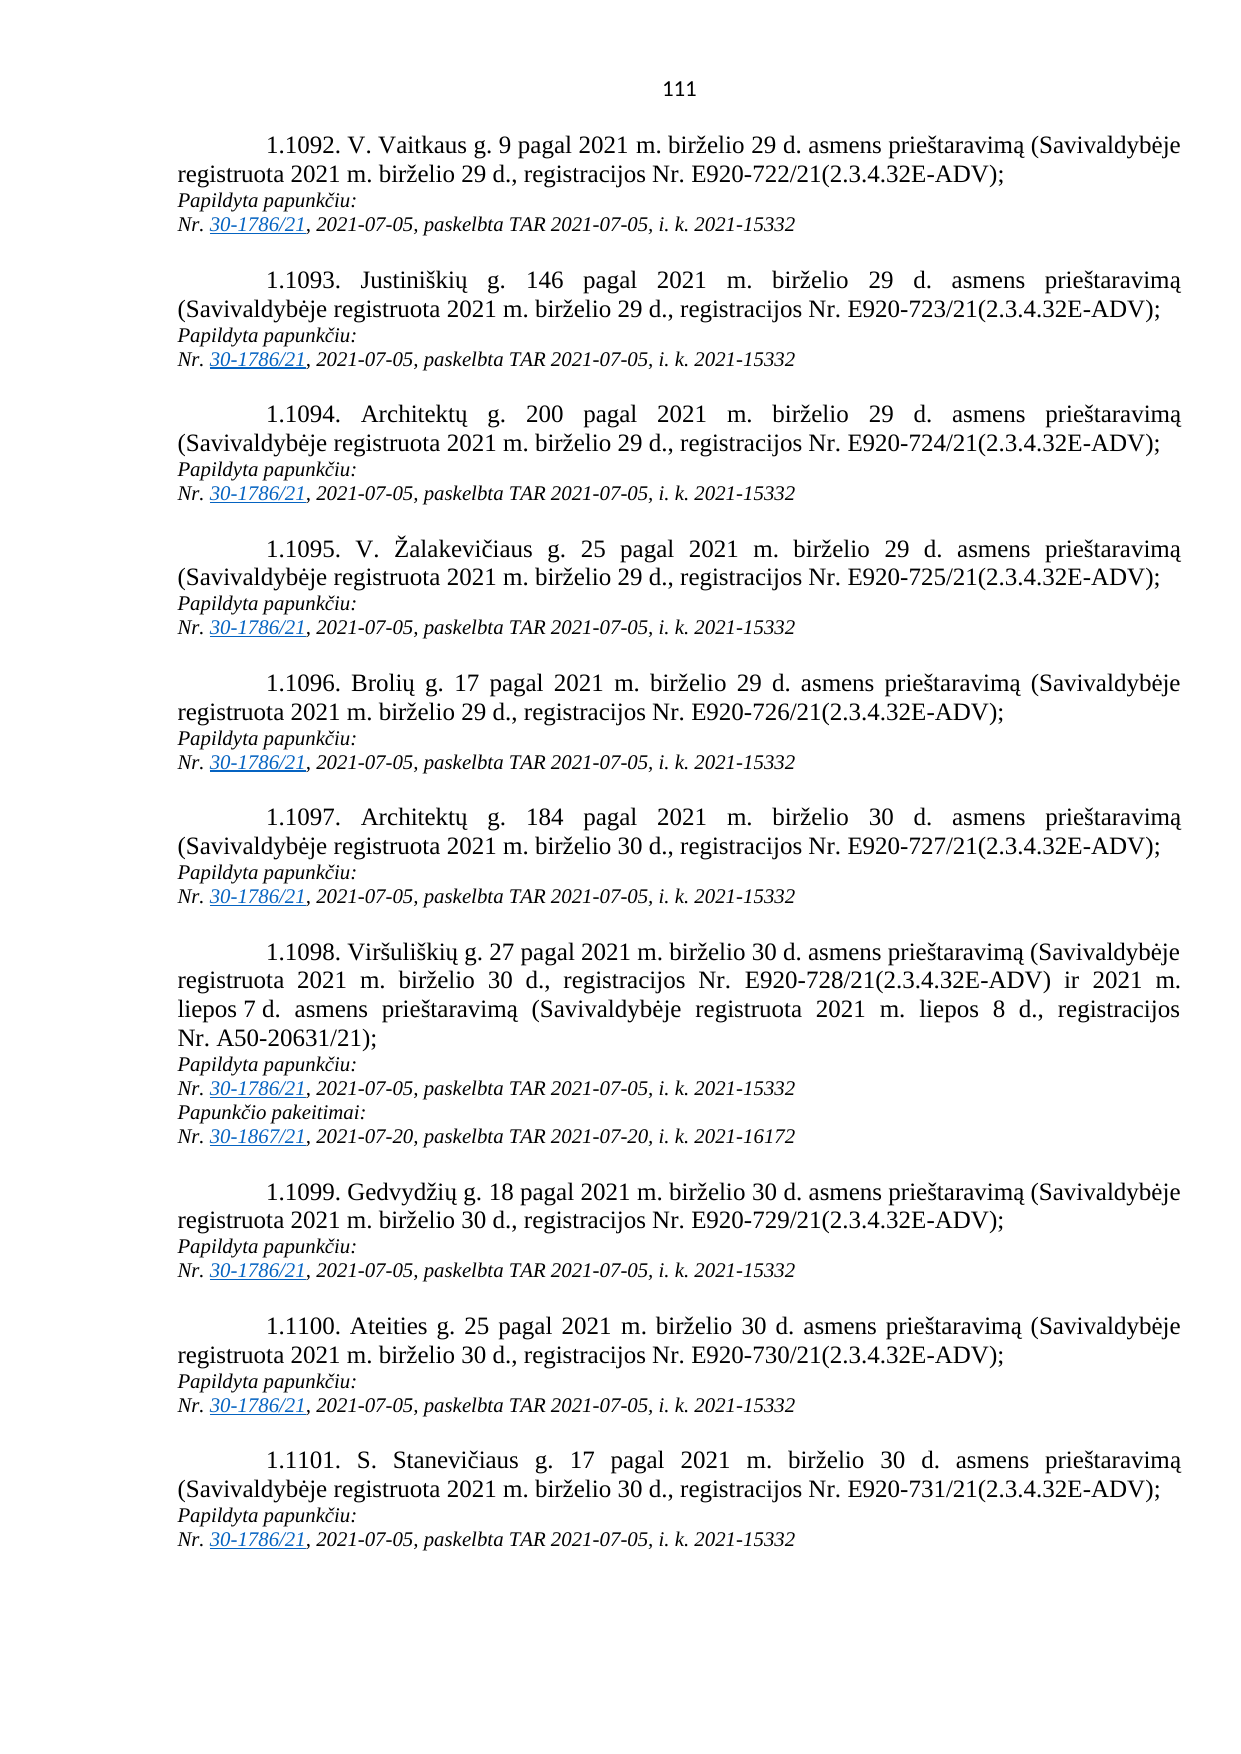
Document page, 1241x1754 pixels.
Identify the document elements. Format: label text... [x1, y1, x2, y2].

text 1.1095. V. Žalakevičiaus g. 25 pagal 2021 m. birželio 29 d. asmens prieštaravimą (Savivaldybėje registruota 2021 m. birželio 29 d., registracijos Nr. E920-725/21(2.3.4.32E-ADV); [177, 534, 1181, 591]
text Nr. 30-1786/21, 2021-07-05, paskelbta TAR 2021-07-05, i. k. 2021-15332 [177, 615, 1181, 639]
text Papildyta papunkčiu: [177, 1503, 1181, 1527]
text Nr. 30-1786/21, 2021-07-05, paskelbta TAR 2021-07-05, i. k. 2021-15332 [177, 347, 1181, 371]
text Papildyta papunkčiu: [177, 591, 1181, 615]
text Papildyta papunkčiu: [177, 1234, 1181, 1258]
text 1.1099. Gedvydžių g. 18 pagal 2021 m. birželio 30 d. asmens prieštaravimą (Savivaldybėje registruota 2021 m. birželio 30 d., registracijos Nr. E920-729/21(2.3.4.32E-ADV); [177, 1177, 1181, 1234]
text Nr. 30-1786/21, 2021-07-05, paskelbta TAR 2021-07-05, i. k. 2021-15332 [177, 884, 1181, 908]
text 1.1092. V. Vaitkaus g. 9 pagal 2021 m. birželio 29 d. asmens prieštaravimą (Savivaldybėje registruota 2021 m. birželio 29 d., registracijos Nr. E920-722/21(2.3.4.32E-ADV); [177, 131, 1181, 188]
text Nr. 30-1867/21, 2021-07-20, paskelbta TAR 2021-07-20, i. k. 2021-16172 [177, 1124, 1181, 1148]
text Papildyta papunkčiu: [177, 860, 1181, 884]
text Nr. 30-1786/21, 2021-07-05, paskelbta TAR 2021-07-05, i. k. 2021-15332 [177, 212, 1181, 236]
text Nr. 30-1786/21, 2021-07-05, paskelbta TAR 2021-07-05, i. k. 2021-15332 [177, 481, 1181, 505]
text 1.1094. Architektų g. 200 pagal 2021 m. birželio 29 d. asmens prieštaravimą (Savivaldybėje registruota 2021 m. birželio 29 d., registracijos Nr. E920-724/21(2.3.4.32E-ADV); [177, 399, 1181, 457]
text 1.1096. Brolių g. 17 pagal 2021 m. birželio 29 d. asmens prieštaravimą (Savivaldybėje registruota 2021 m. birželio 29 d., registracijos Nr. E920-726/21(2.3.4.32E-ADV); [177, 668, 1181, 726]
text 1.1100. Ateities g. 25 pagal 2021 m. birželio 30 d. asmens prieštaravimą (Savivaldybėje registruota 2021 m. birželio 30 d., registracijos Nr. E920-730/21(2.3.4.32E-ADV); [177, 1311, 1181, 1369]
text Papildyta papunkčiu: [177, 726, 1181, 750]
text Nr. 30-1786/21, 2021-07-05, paskelbta TAR 2021-07-05, i. k. 2021-15332 [177, 1527, 1181, 1551]
text Nr. 30-1786/21, 2021-07-05, paskelbta TAR 2021-07-05, i. k. 2021-15332 [177, 1258, 1181, 1282]
text 1.1097. Architektų g. 184 pagal 2021 m. birželio 30 d. asmens prieštaravimą (Savivaldybėje registruota 2021 m. birželio 30 d., registracijos Nr. E920-727/21(2.3.4.32E-ADV); [177, 802, 1181, 860]
text Papildyta papunkčiu: [177, 457, 1181, 481]
text Papildyta papunkčiu: [177, 1052, 1181, 1076]
text 1.1098. Viršuliškių g. 27 pagal 2021 m. birželio 30 d. asmens prieštaravimą (Savivaldybėje registruota 2021 m. birželio 30 d., registracijos Nr. E920-728/21(2.3.4.32E-ADV) ir 2021 m. liepos 7 d. asmens prieštaravimą (Savivaldybėje registruota 2021 m. liepos 8 d., registracijos Nr. A50-20631/21); [177, 937, 1181, 1052]
text 1.1101. S. Stanevičiaus g. 17 pagal 2021 m. birželio 30 d. asmens prieštaravimą (Savivaldybėje registruota 2021 m. birželio 30 d., registracijos Nr. E920-731/21(2.3.4.32E-ADV); [177, 1446, 1181, 1503]
text Nr. 30-1786/21, 2021-07-05, paskelbta TAR 2021-07-05, i. k. 2021-15332 [177, 750, 1181, 774]
text Papildyta papunkčiu: [177, 1369, 1181, 1393]
text Papildyta papunkčiu: [177, 188, 1181, 212]
text Papunkčio pakeitimai: [177, 1100, 1181, 1124]
text Nr. 30-1786/21, 2021-07-05, paskelbta TAR 2021-07-05, i. k. 2021-15332 [177, 1076, 1181, 1100]
text Papildyta papunkčiu: [177, 322, 1181, 347]
text 1.1093. Justiniškių g. 146 pagal 2021 m. birželio 29 d. asmens prieštaravimą (Savivaldybėje registruota 2021 m. birželio 29 d., registracijos Nr. E920-723/21(2.3.4.32E-ADV); [177, 265, 1181, 322]
text Nr. 30-1786/21, 2021-07-05, paskelbta TAR 2021-07-05, i. k. 2021-15332 [177, 1393, 1181, 1417]
